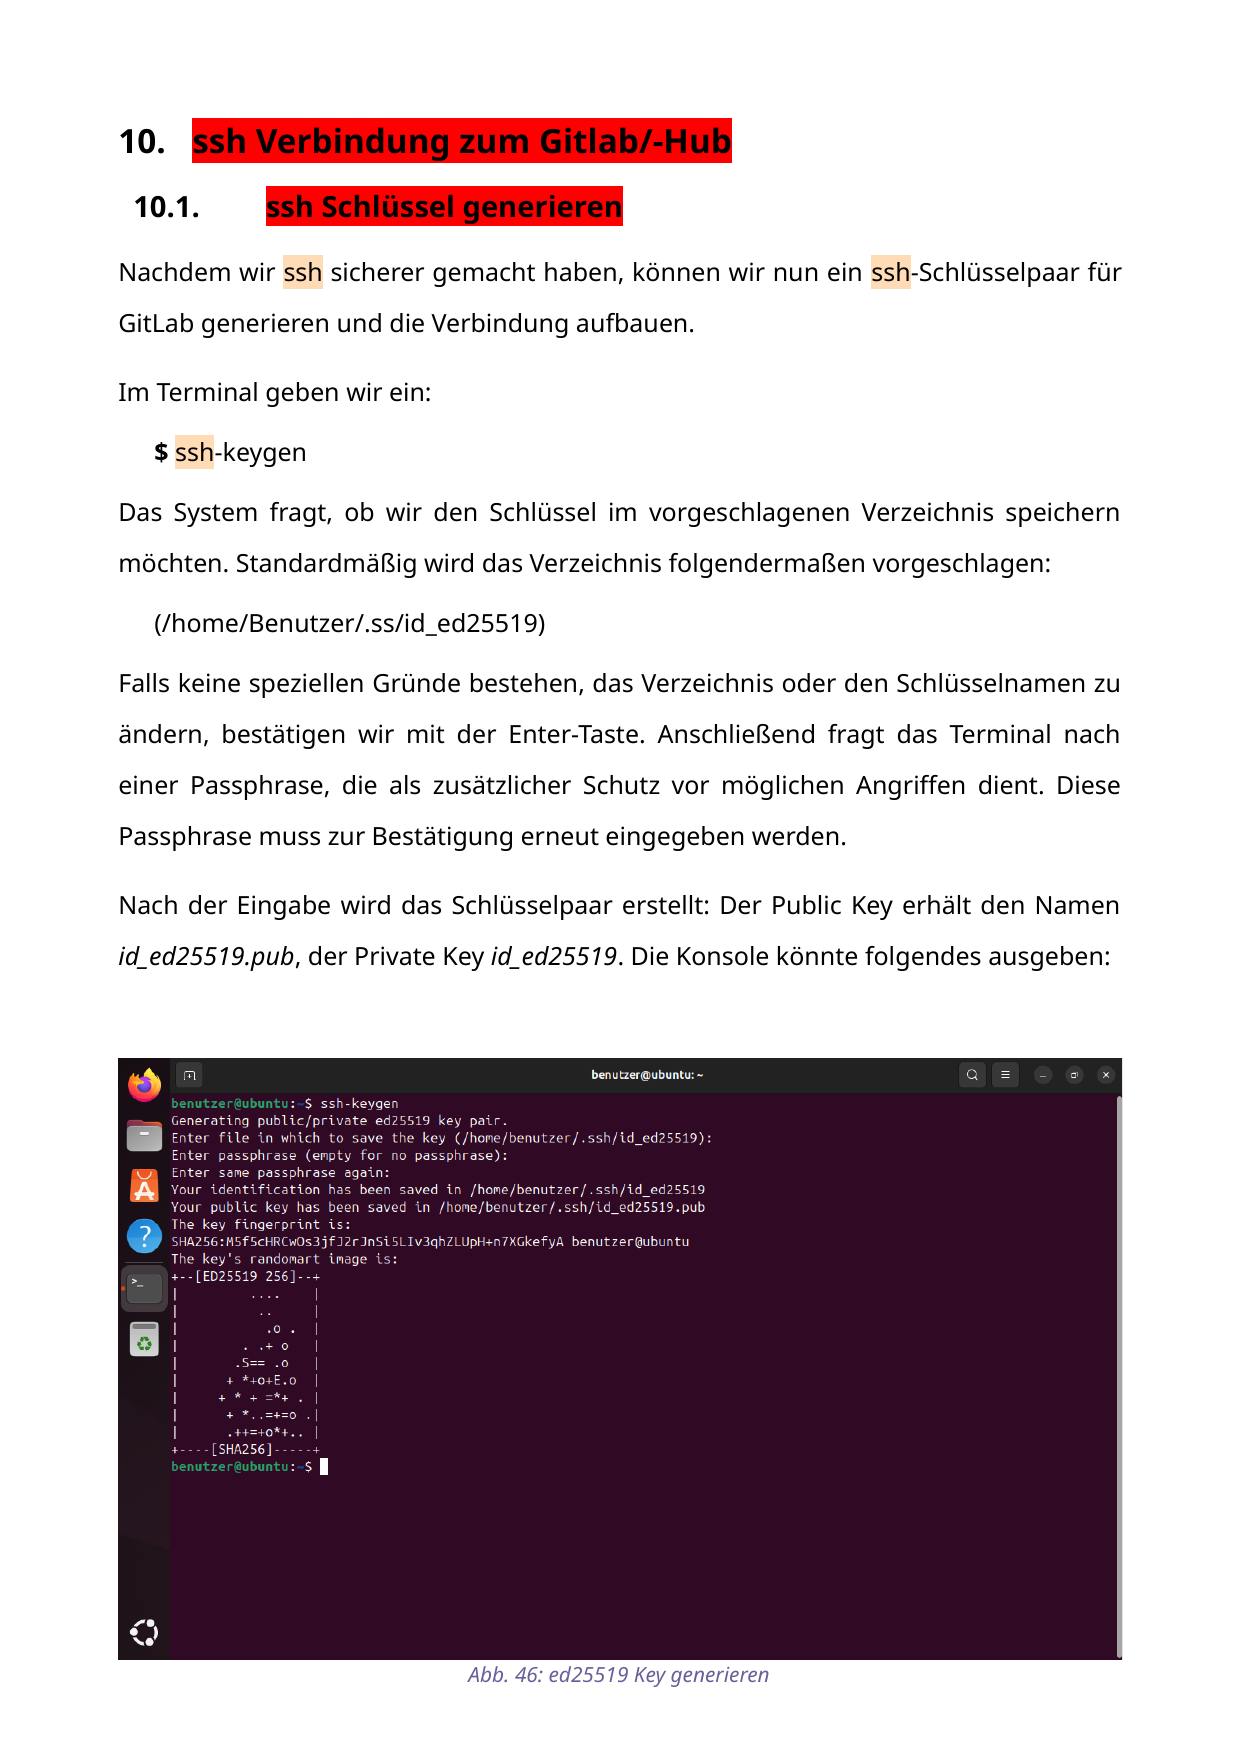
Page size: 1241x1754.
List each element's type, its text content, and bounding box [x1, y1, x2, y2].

text (/home/Benutzer/.ss/id_ed25519) [154, 606, 1122, 640]
picture [118, 1058, 1123, 1660]
text Im Terminal geben wir ein: [118, 375, 1122, 409]
subtitle ssh Verbindung zum Gitlab/-Hub [118, 118, 1122, 163]
subtitle ssh Schlüssel generieren [118, 186, 1122, 226]
text Falls keine speziellen Gründe bestehen, das Verzeichnis oder den Schlüsselnamen zu ändern, bestätigen wir mit der Enter-Taste. Anschließend fragt das Terminal nach einer Passphrase, die als zusätzlicher Schutz vor möglichen Angriffen dient. Diese Passphrase muss zur Bestätigung erneut eingegeben werden. [118, 666, 1122, 853]
text Abb. 46: ed25519 Key generieren [118, 1660, 1122, 1688]
text Nach der Eingabe wird das Schlüsselpaar erstellt: Der Public Key erhält den Namen id_ed25519.pub, der Private Key id_ed25519. Die Konsole könnte folgendes ausgeben: [118, 888, 1122, 973]
text $ ssh-keygen [154, 435, 1122, 469]
text Nachdem wir ssh sicherer gemacht haben, können wir nun ein ssh-Schlüsselpaar für GitLab generieren und die Verbindung aufbauen. [118, 255, 1122, 340]
text Das System fragt, ob wir den Schlüssel im vorgeschlagenen Verzeichnis speichern möchten. Standardmäßig wird das Verzeichnis folgendermaßen vorgeschlagen: [118, 495, 1122, 580]
